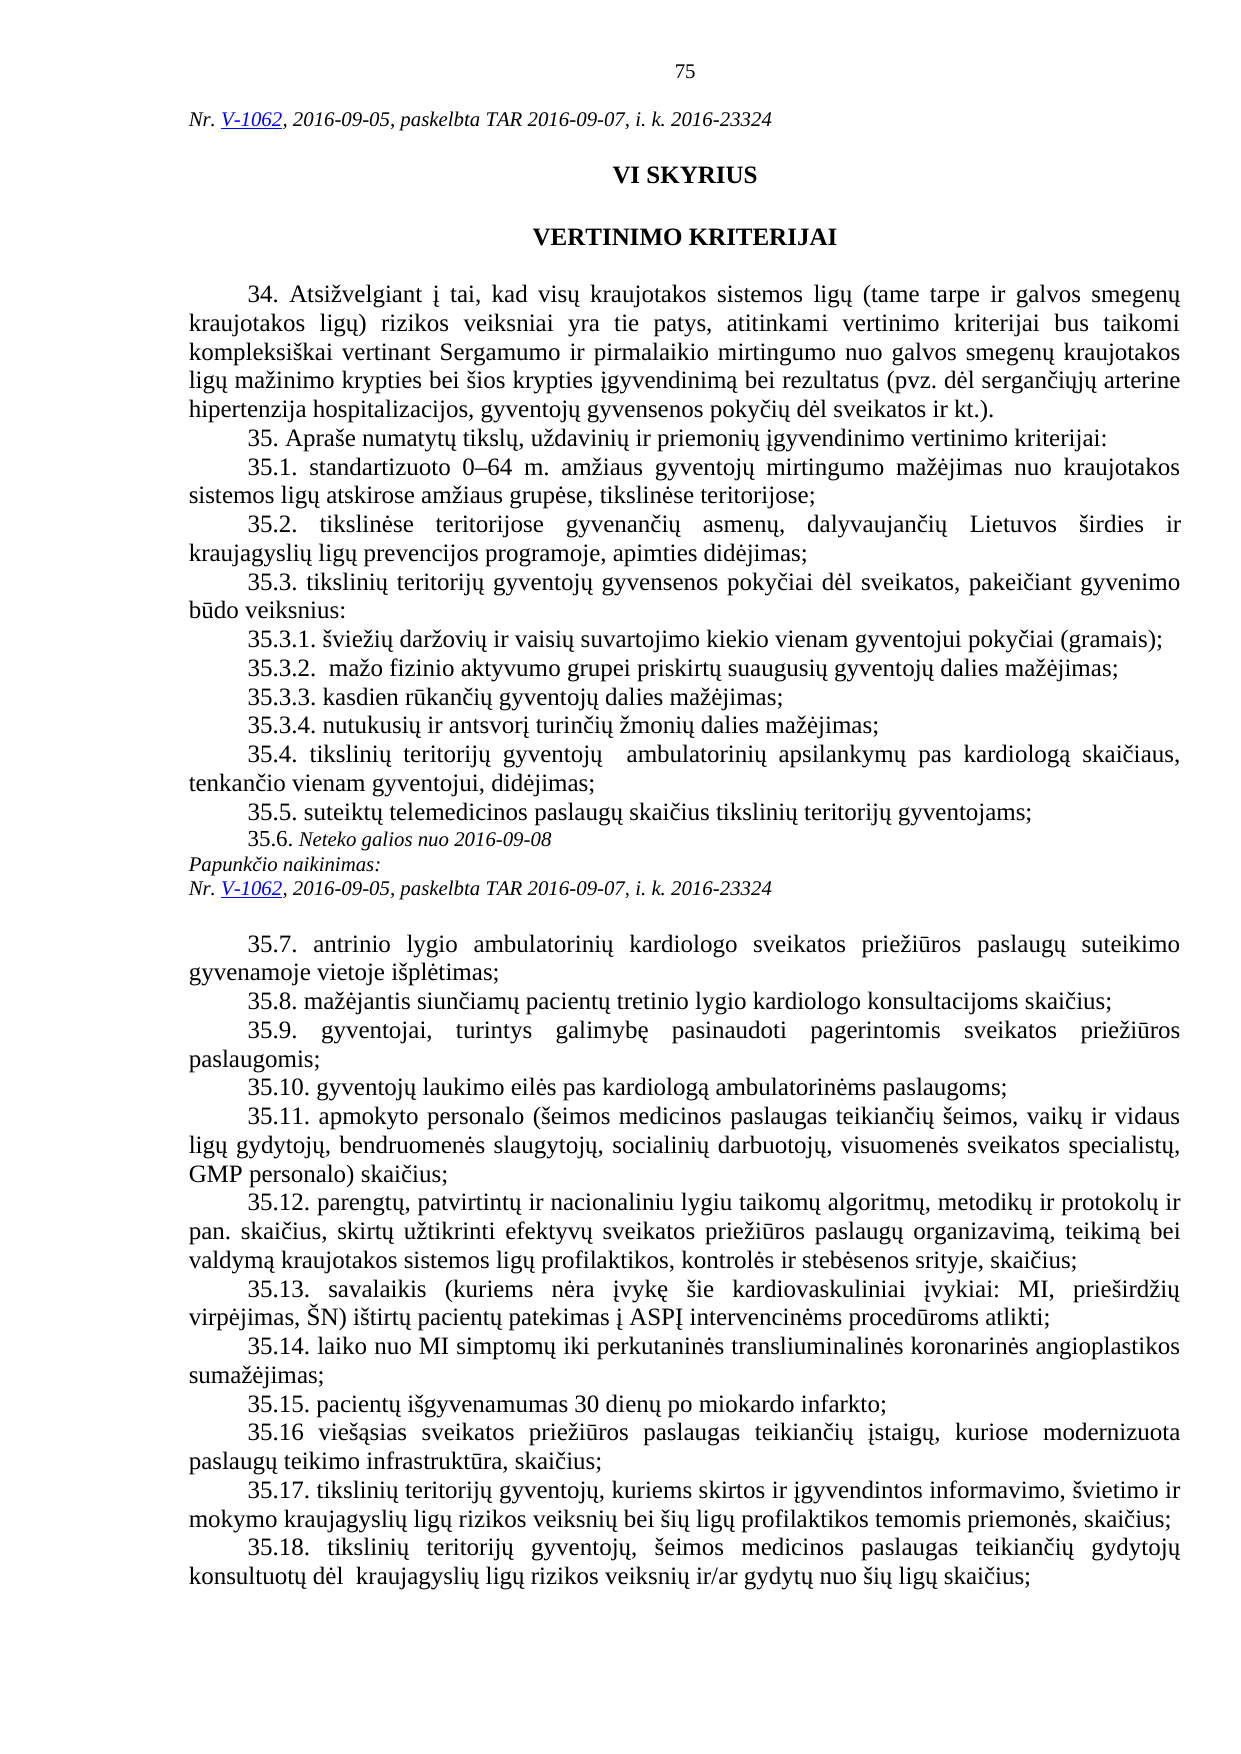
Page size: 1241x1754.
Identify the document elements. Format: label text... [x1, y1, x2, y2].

text 35.3.3. kasdien rūkančių gyventojų dalies mažėjimas; [188, 682, 1181, 711]
text VERTINIMO KRITERIJAI [188, 222, 1181, 251]
text 35.7. antrinio lygio ambulatorinių kardiologo sveikatos priežiūros paslaugų suteikimo gyvenamoje vietoje išplėtimas; [188, 929, 1181, 986]
text 35.16 viešąsias sveikatos priežiūros paslaugas teikiančių įstaigų, kuriose modernizuota paslaugų teikimo infrastruktūra, skaičius; [188, 1417, 1181, 1475]
text VI SKYRIUS [188, 160, 1181, 189]
text 35.11. apmokyto personalo (šeimos medicinos paslaugas teikiančių šeimos, vaikų ir vidaus ligų gydytojų, bendruomenės slaugytojų, socialinių darbuotojų, visuomenės sveikatos specialistų, GMP personalo) skaičius; [188, 1101, 1181, 1187]
text 35.6. Neteko galios nuo 2016-09-08 [188, 826, 1181, 852]
text 35.18. tikslinių teritorijų gyventojų, šeimos medicinos paslaugas teikiančių gydytojų konsultuotų dėl kraujagyslių ligų rizikos veiksnių ir/ar gydytų nuo šių ligų skaičius; [188, 1532, 1181, 1590]
text 35.1. standartizuoto 0–64 m. amžiaus gyventojų mirtingumo mažėjimas nuo kraujotakos sistemos ligų atskirose amžiaus grupėse, tikslinėse teritorijose; [188, 452, 1181, 509]
text 35.4. tikslinių teritorijų gyventojų ambulatorinių apsilankymų pas kardiologą skaičiaus, tenkančio vienam gyventojui, didėjimas; [188, 739, 1181, 797]
text 35.10. gyventojų laukimo eilės pas kardiologą ambulatorinėms paslaugoms; [188, 1072, 1181, 1101]
text 35.3.2. mažo fizinio aktyvumo grupei priskirtų suaugusių gyventojų dalies mažėjimas; [188, 653, 1181, 682]
text 35.3.1. šviežių daržovių ir vaisių suvartojimo kiekio vienam gyventojui pokyčiai (gramais); [188, 624, 1181, 653]
text 35.5. suteiktų telemedicinos paslaugų skaičius tikslinių teritorijų gyventojams; [188, 797, 1181, 826]
text 35.3. tikslinių teritorijų gyventojų gyvensenos pokyčiai dėl sveikatos, pakeičiant gyvenimo būdo veiksnius: [188, 567, 1181, 624]
text 34. Atsižvelgiant į tai, kad visų kraujotakos sistemos ligų (tame tarpe ir galvos smegenų kraujotakos ligų) rizikos veiksniai yra tie patys, atitinkami vertinimo kriterijai bus taikomi kompleksiškai vertinant Sergamumo ir pirmalaikio mirtingumo nuo galvos smegenų kraujotakos ligų mažinimo krypties bei šios krypties įgyvendinimą bei rezultatus (pvz. dėl sergančiųjų arterine hipertenzija hospitalizacijos, gyventojų gyvensenos pokyčių dėl sveikatos ir kt.). [188, 279, 1181, 423]
text 35.13. savalaikis (kuriems nėra įvykę šie kardiovaskuliniai įvykiai: MI, prieširdžių virpėjimas, ŠN) ištirtų pacientų patekimas į ASPĮ intervencinėms procedūroms atlikti; [188, 1274, 1181, 1331]
text 35.17. tikslinių teritorijų gyventojų, kuriems skirtos ir įgyvendintos informavimo, švietimo ir mokymo kraujagyslių ligų rizikos veiksnių bei šių ligų profilaktikos temomis priemonės, skaičius; [188, 1475, 1181, 1532]
text 35.15. pacientų išgyvenamumas 30 dienų po miokardo infarkto; [188, 1389, 1181, 1417]
text 35. Apraše numatytų tikslų, uždavinių ir priemonių įgyvendinimo vertinimo kriterijai: [188, 423, 1181, 452]
text 35.2. tikslinėse teritorijose gyvenančių asmenų, dalyvaujančių Lietuvos širdies ir kraujagyslių ligų prevencijos programoje, apimties didėjimas; [188, 509, 1181, 567]
text Nr. V-1062, 2016-09-05, paskelbta TAR 2016-09-07, i. k. 2016-23324 [188, 876, 1181, 900]
text Nr. V-1062, 2016-09-05, paskelbta TAR 2016-09-07, i. k. 2016-23324 [188, 107, 1181, 131]
text 35.8. mažėjantis siunčiamų pacientų tretinio lygio kardiologo konsultacijoms skaičius; [188, 986, 1181, 1015]
text 35.14. laiko nuo MI simptomų iki perkutaninės transliuminalinės koronarinės angioplastikos sumažėjimas; [188, 1331, 1181, 1389]
text 35.9. gyventojai, turintys galimybę pasinaudoti pagerintomis sveikatos priežiūros paslaugomis; [188, 1015, 1181, 1072]
text 35.3.4. nutukusių ir antsvorį turinčių žmonių dalies mažėjimas; [188, 711, 1181, 739]
text 35.12. parengtų, patvirtintų ir nacionaliniu lygiu taikomų algoritmų, metodikų ir protokolų ir pan. skaičius, skirtų užtikrinti efektyvų sveikatos priežiūros paslaugų organizavimą, teikimą bei valdymą kraujotakos sistemos ligų profilaktikos, kontrolės ir stebėsenos srityje, skaičius; [188, 1187, 1181, 1274]
text Papunkčio naikinimas: [188, 852, 1181, 876]
